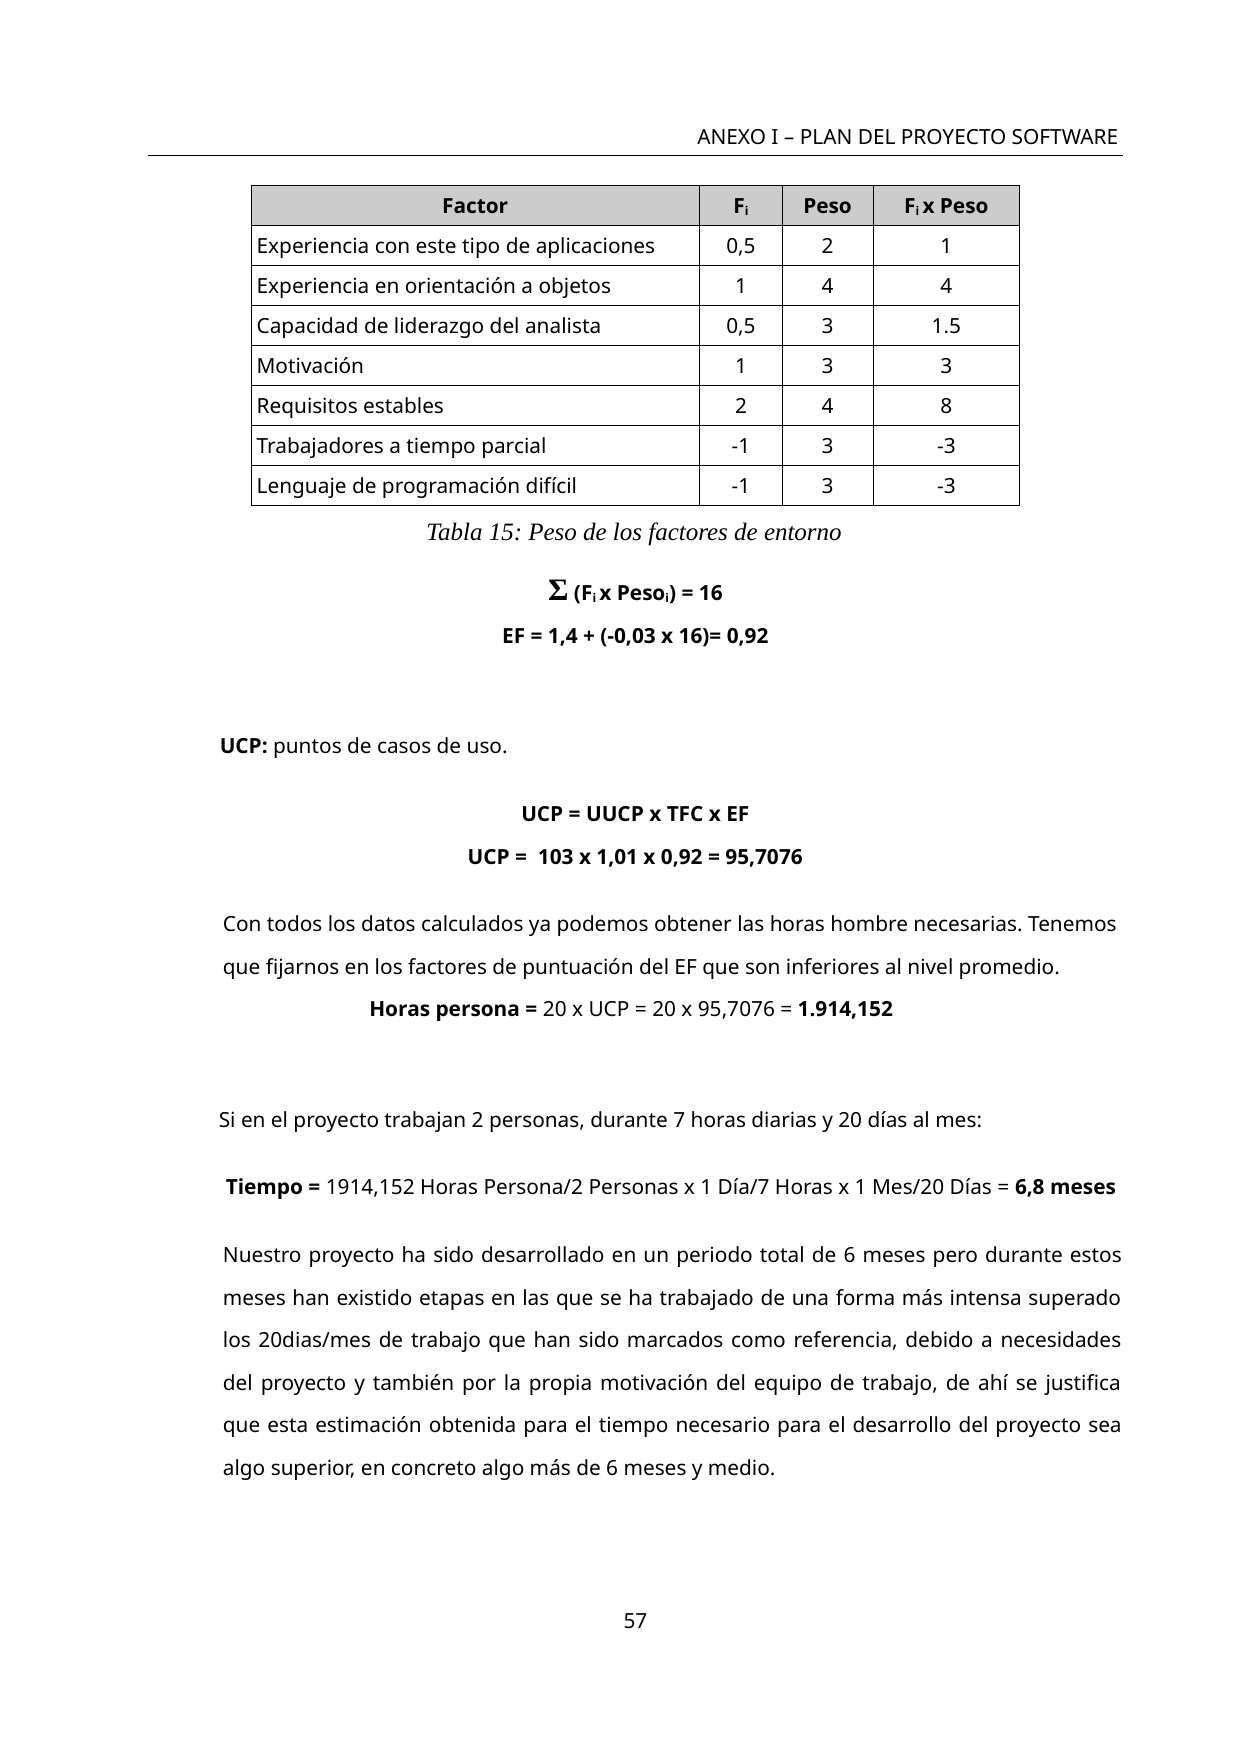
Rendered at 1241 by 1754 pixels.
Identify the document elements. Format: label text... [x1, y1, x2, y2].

table_header Fi [700, 186, 782, 225]
table_cell Experiencia en orientación a objetos [252, 266, 699, 305]
table_header Factor [252, 186, 699, 225]
text Tabla 15: Peso de los factores de entorno [148, 517, 1123, 546]
table_cell 1 [700, 266, 782, 305]
table_cell 4 [874, 266, 1019, 305]
text Si en el proyecto trabajan 2 personas, durante 7 horas diarias y 20 días al mes: [148, 1105, 1123, 1133]
table_cell Lenguaje de programación difícil [252, 466, 699, 505]
text Con todos los datos calculados ya podemos obtener las horas hombre necesarias. Tenemos que fijarnos en los factores de puntuación del EF que son inferiores al nivel promedio. Horas persona = 20 x UCP = 20 x 95,7076 = 1.914,152 [223, 909, 1123, 1066]
table_cell -1 [700, 466, 782, 505]
table_cell Trabajadores a tiempo parcial [252, 426, 699, 465]
table_header Fi x Peso [874, 186, 1019, 225]
text Σ (Fi x Pesoi) = 16 EF = 1,4 + (-0,03 x 16)= 0,92 [148, 571, 1123, 692]
table_cell Motivación [252, 346, 699, 385]
table_cell 4 [783, 266, 873, 305]
text Nuestro proyecto ha sido desarrollado en un periodo total de 6 meses pero durante estos meses han existido etapas en las que se ha trabajado de una forma más intensa superado los 20dias/mes de trabajo que han sido marcados como referencia, debido a necesidades del proyecto y también por la propia motivación del equipo de trabajo, de ahí se justifica que esta estimación obtenida para el tiempo necesario para el desarrollo del proyecto sea algo superior, en concreto algo más de 6 meses y medio. [223, 1240, 1123, 1481]
table_cell 2 [783, 226, 873, 265]
table_cell Requisitos estables [252, 386, 699, 425]
table_cell -3 [874, 426, 1019, 465]
table_cell 3 [783, 466, 873, 505]
table_cell 3 [783, 346, 873, 385]
table_cell 8 [874, 386, 1019, 425]
table_cell 1 [700, 346, 782, 385]
text UCP: puntos de casos de uso. [219, 732, 1123, 760]
table_cell -1 [700, 426, 782, 465]
table_cell 2 [700, 386, 782, 425]
table_header Peso [783, 186, 873, 225]
text UCP = UUCP x TFC x EF UCP = 103 x 1,01 x 0,92 = 95,7076 [148, 799, 1123, 870]
table_cell 1 [874, 226, 1019, 265]
table_cell 1,5 [874, 306, 1019, 345]
table_cell 4 [783, 386, 873, 425]
table_cell 3 [783, 306, 873, 345]
table_cell 3 [874, 346, 1019, 385]
table_cell 0,5 [700, 306, 782, 345]
table_cell 0,5 [700, 226, 782, 265]
text Tiempo = 1914,152 Horas Persona/2 Personas x 1 Día/7 Horas x 1 Mes/20 Días = 6,8 meses [148, 1172, 1123, 1201]
table_cell Capacidad de liderazgo del analista [252, 306, 699, 345]
table_cell 3 [783, 426, 873, 465]
table_cell -3 [874, 466, 1019, 505]
table_cell Experiencia con este tipo de aplicaciones [252, 226, 699, 265]
